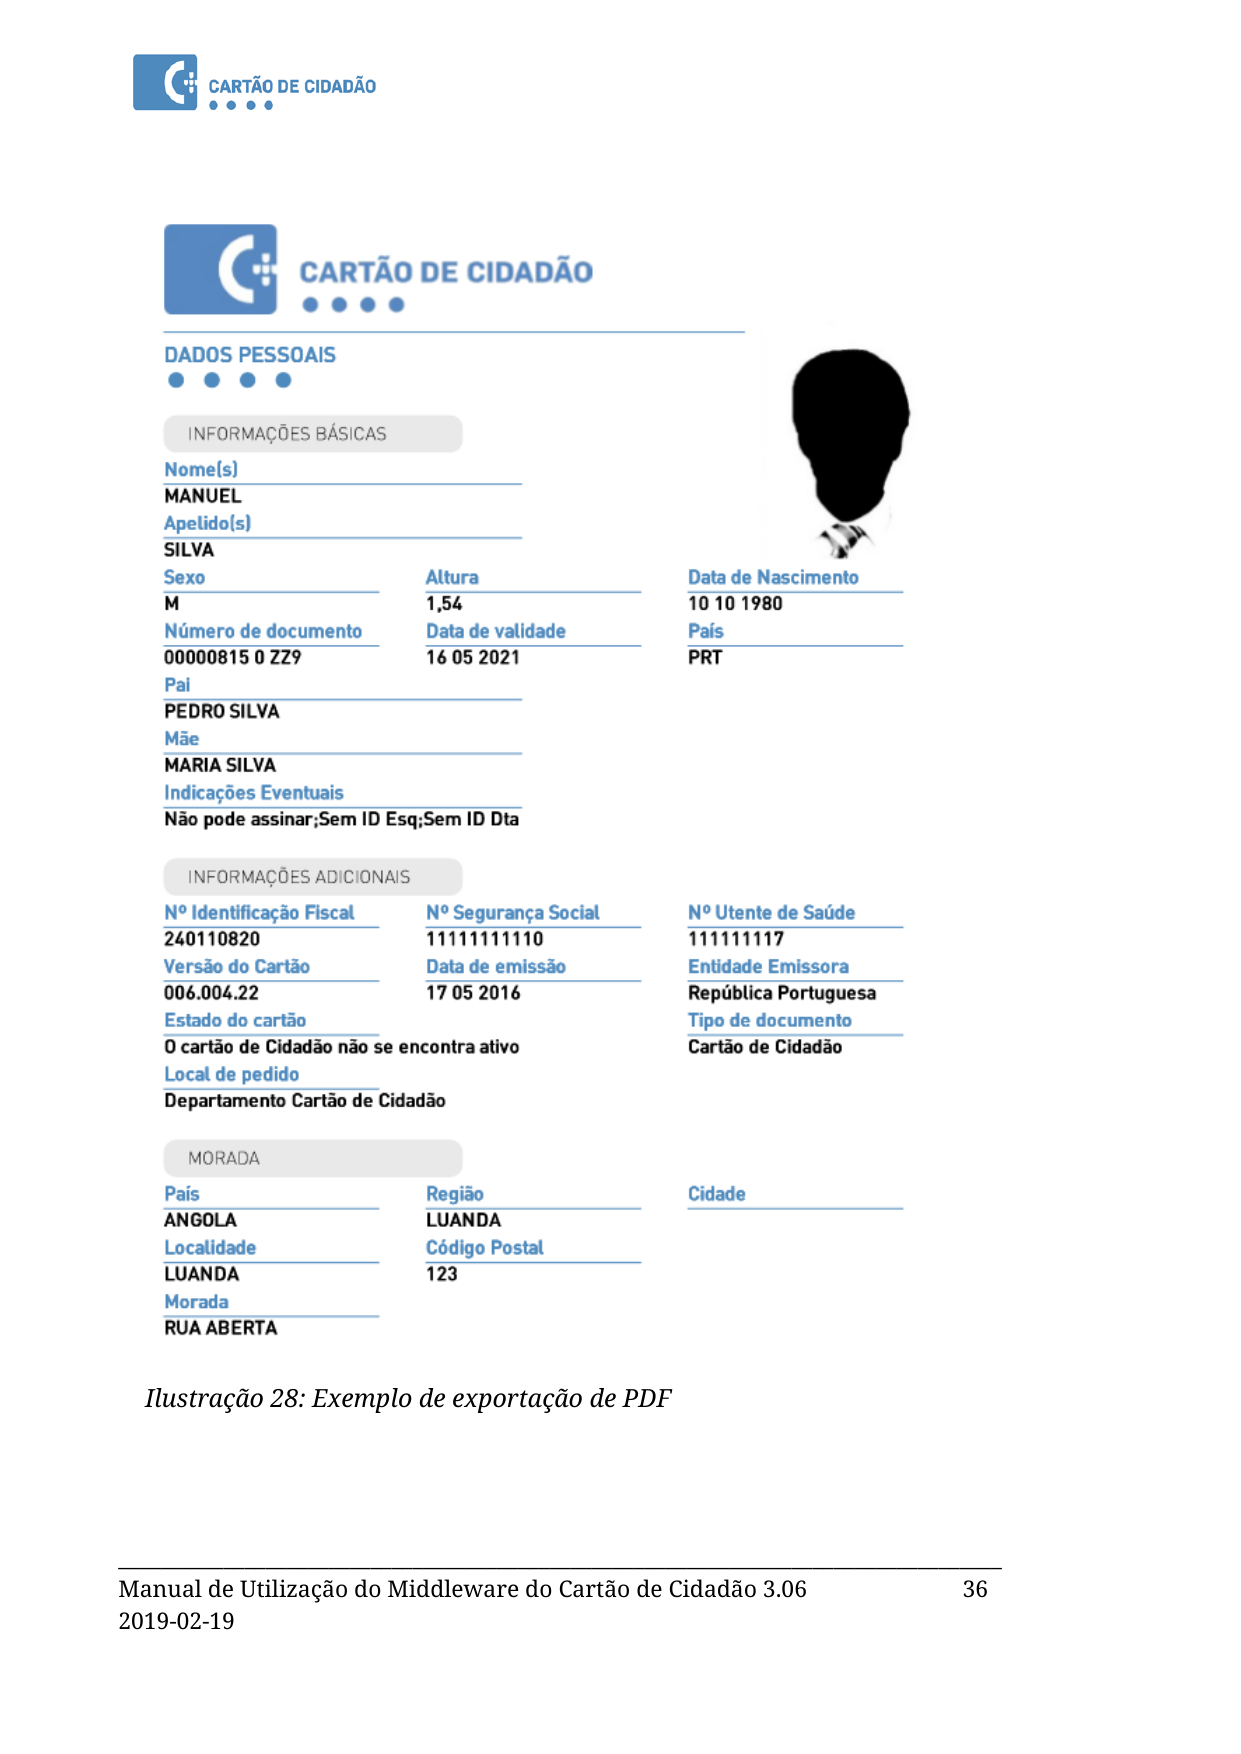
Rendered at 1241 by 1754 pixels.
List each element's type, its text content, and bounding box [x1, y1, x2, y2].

list Ilustração 28: Exemplo de exportação de PDF [145, 1376, 1096, 1414]
picture [149, 209, 1091, 1376]
picture [130, 47, 423, 118]
